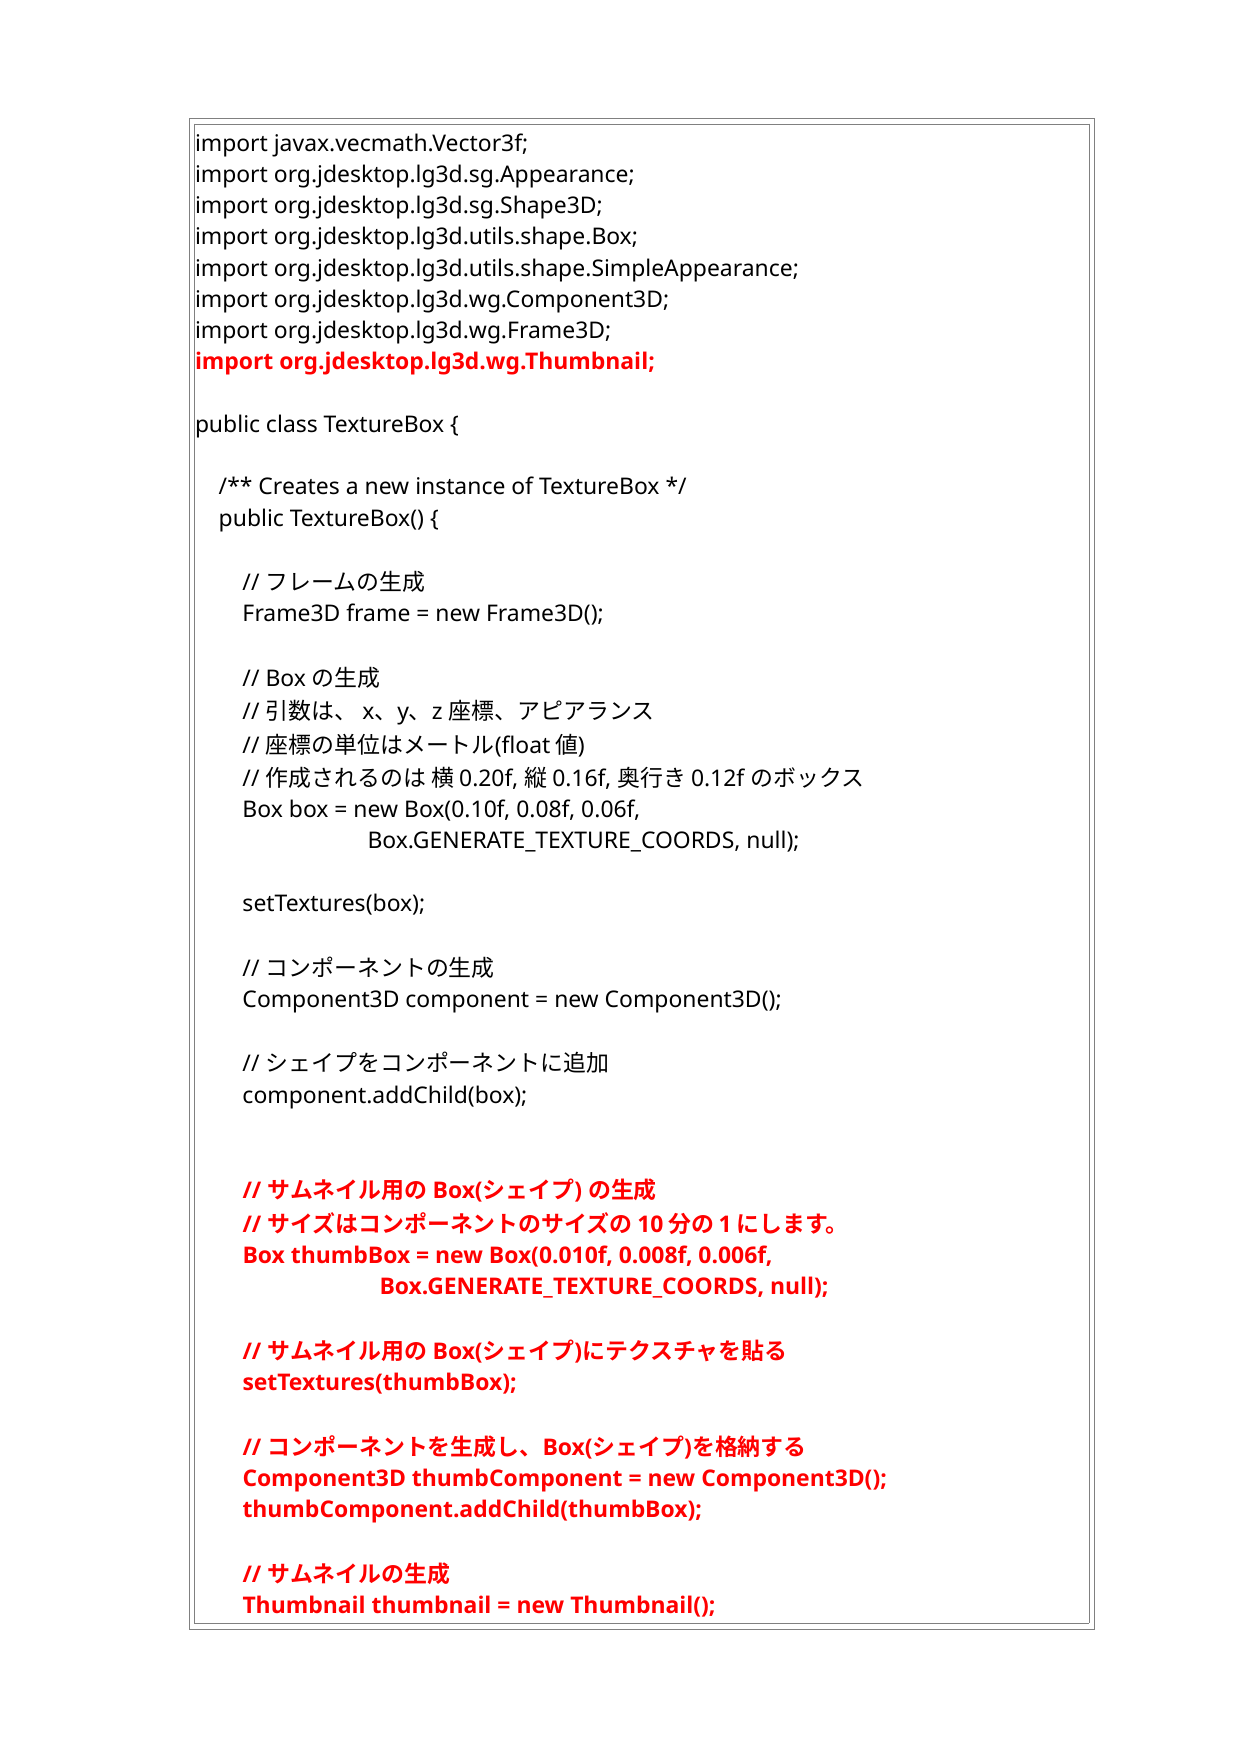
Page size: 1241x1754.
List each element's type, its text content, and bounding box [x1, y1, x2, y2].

table_header import javax.vecmath.Vector3f; import org.jdesktop.lg3d.sg.Appearance; import org.jdesktop.lg3d.sg.Shape3D; import org.jdesktop.lg3d.utils.shape.Box; import org.jdesktop.lg3d.utils.shape.SimpleAppearance; import org.jdesktop.lg3d.wg.Component3D; import org.jdesktop.lg3d.wg.Frame3D; import org.jdesktop.lg3d.wg.Thumbnail; public class TextureBox { /** Creates a new instance of TextureBox */ public TextureBox() { // フレームの生成 Frame3D frame = new Frame3D(); // Box の生成 // 引数は、 x、y、z 座標、アピアランス // 座標の単位はメートル(float値) // 作成されるのは 横 0.20f, 縦 0.16f, 奥行き 0.12f のボックス Box box = new Box(0.10f, 0.08f, 0.06f, Box.GENERATE_TEXTURE_COORDS, null); setTextures(box); // コンポーネントの生成 Component3D component = new Component3D(); // シェイプをコンポーネントに追加 component.addChild(box); // サムネイル用の Box(シェイプ) の生成 // サイズはコンポーネントのサイズの10分の1にします。 Box thumbBox = new Box(0.010f, 0.008f, 0.006f, Box.GENERATE_TEXTURE_COORDS, null); // サムネイル用の Box(シェイプ)にテクスチャを貼る setTextures(thumbBox); // コンポーネントを生成し、Box(シェイプ)を格納する Component3D thumbComponent = new Component3D(); thumbComponent.addChild(thumbBox); // サムネイルの生成 Thumbnail thumbnail = new Thumbnail(); [192, 119, 1092, 1623]
